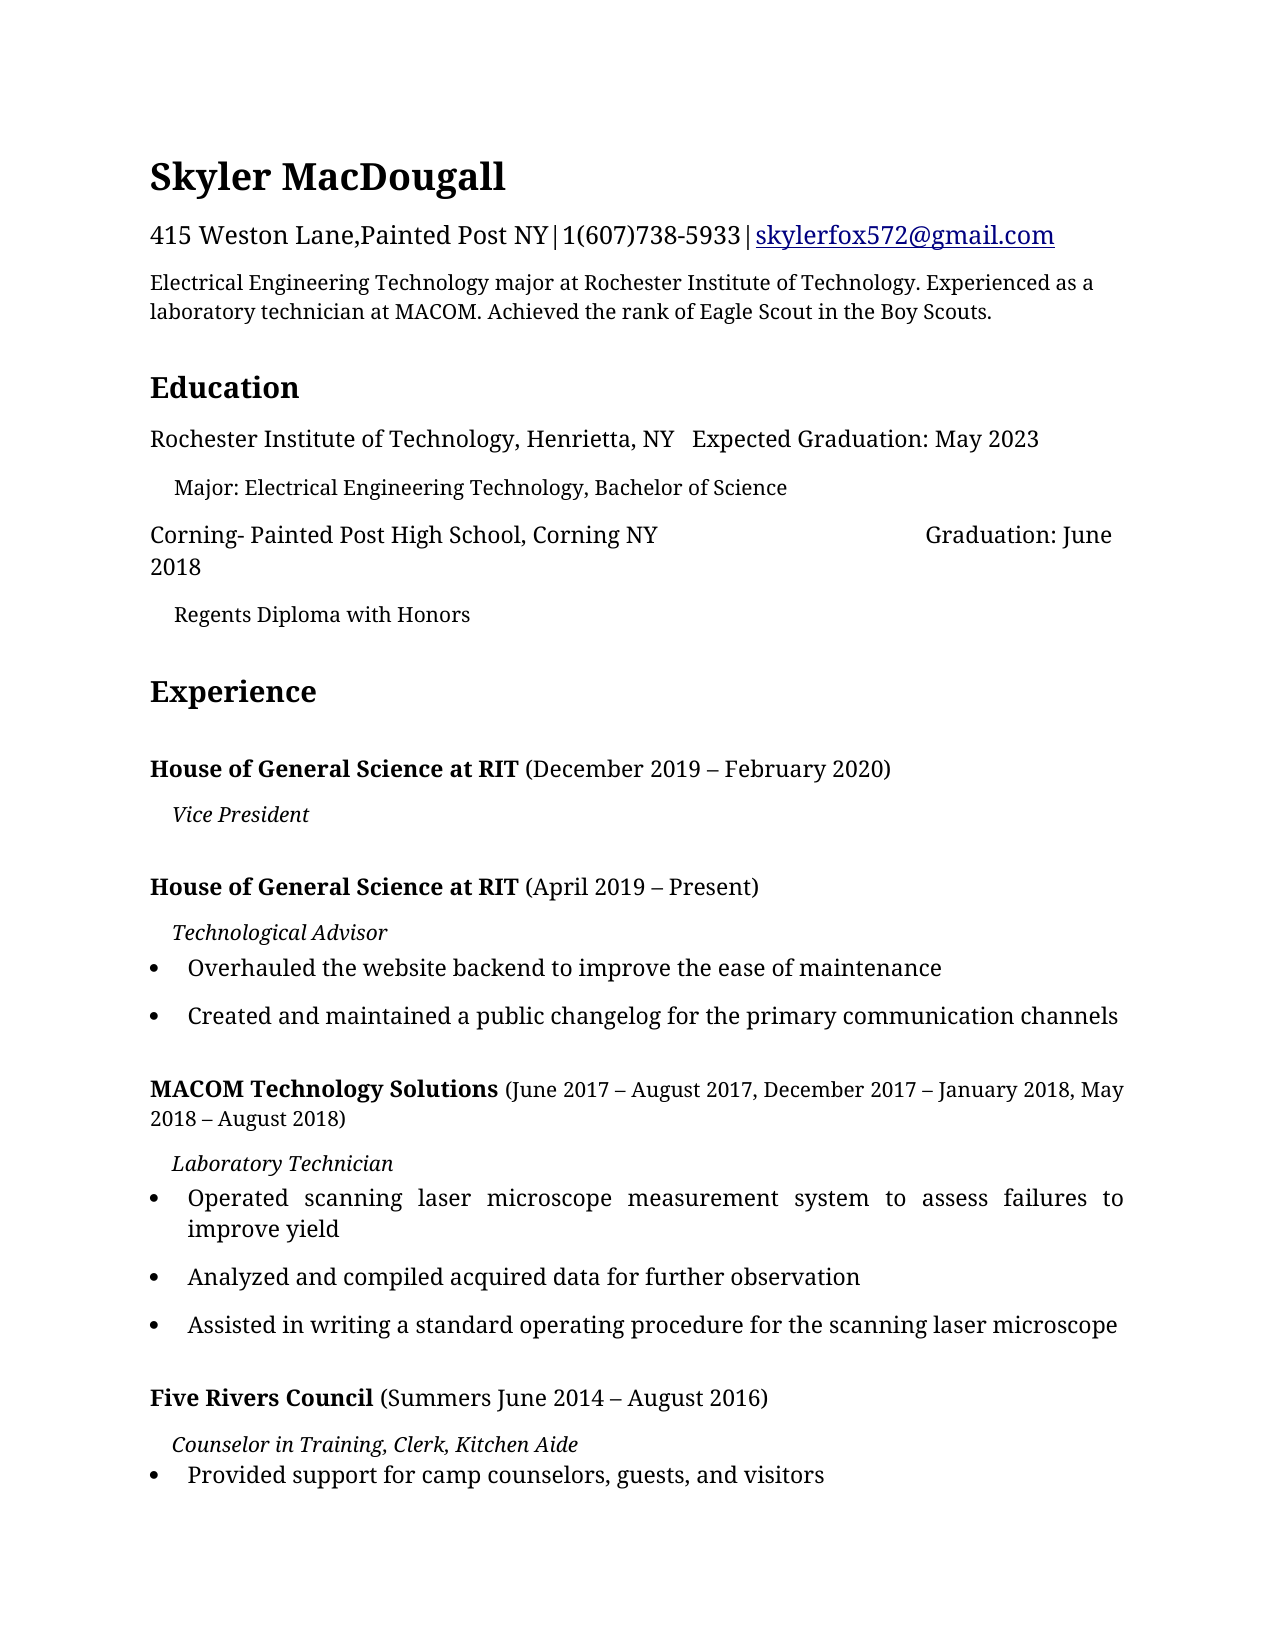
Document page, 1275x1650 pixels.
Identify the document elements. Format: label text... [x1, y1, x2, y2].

text Regents Diploma with Honors [150, 598, 1125, 629]
text Skyler MacDougall [150, 150, 1125, 201]
list Analyzed and compiled acquired data for further observation [150, 1261, 1125, 1293]
text 415 Weston Lane,Painted Post NY|1(607)738-5933|skylerfox572@gmail.com [150, 218, 1125, 252]
text House of General Science at RIT (December 2019 – February 2020) [150, 753, 1125, 784]
text Laboratory Technician [150, 1149, 1125, 1177]
text Education [150, 367, 1125, 407]
text House of General Science at RIT (April 2019 – Present) [150, 871, 1125, 902]
text Corning- Painted Post High School, Corning NY Graduation: June 2018 [150, 519, 1125, 582]
text Vice President [150, 801, 1125, 829]
text Electrical Engineering Technology major at Rochester Institute of Technology. Experienced as a laboratory technician at MACOM. Achieved the rank of Eagle Scout in the Boy Scouts. [150, 268, 1125, 325]
text Major: Electrical Engineering Technology, Bachelor of Science [150, 471, 1125, 502]
list Assisted in writing a standard operating procedure for the scanning laser microscope [150, 1309, 1125, 1341]
list Created and maintained a public changelog for the primary communication channels [150, 1000, 1125, 1031]
text Counselor in Training, Clerk, Kitchen Aide [150, 1430, 1125, 1458]
list Operated scanning laser microscope measurement system to assess failures to improve yield [150, 1182, 1125, 1245]
text Rochester Institute of Technology, Henrietta, NY Expected Graduation: May 2023 [150, 423, 1125, 454]
text MACOM Technology Solutions (June 2017 – August 2017, December 2017 – January 2018, May 2018 – August 2018) [150, 1073, 1125, 1132]
text Technological Advisor [150, 918, 1125, 947]
text Five Rivers Council (Summers June 2014 – August 2016) [150, 1382, 1125, 1413]
list Provided support for camp counselors, guests, and visitors [150, 1458, 1125, 1490]
text Experience [150, 671, 1125, 711]
list Overhauled the website backend to improve the ease of maintenance [150, 952, 1125, 983]
